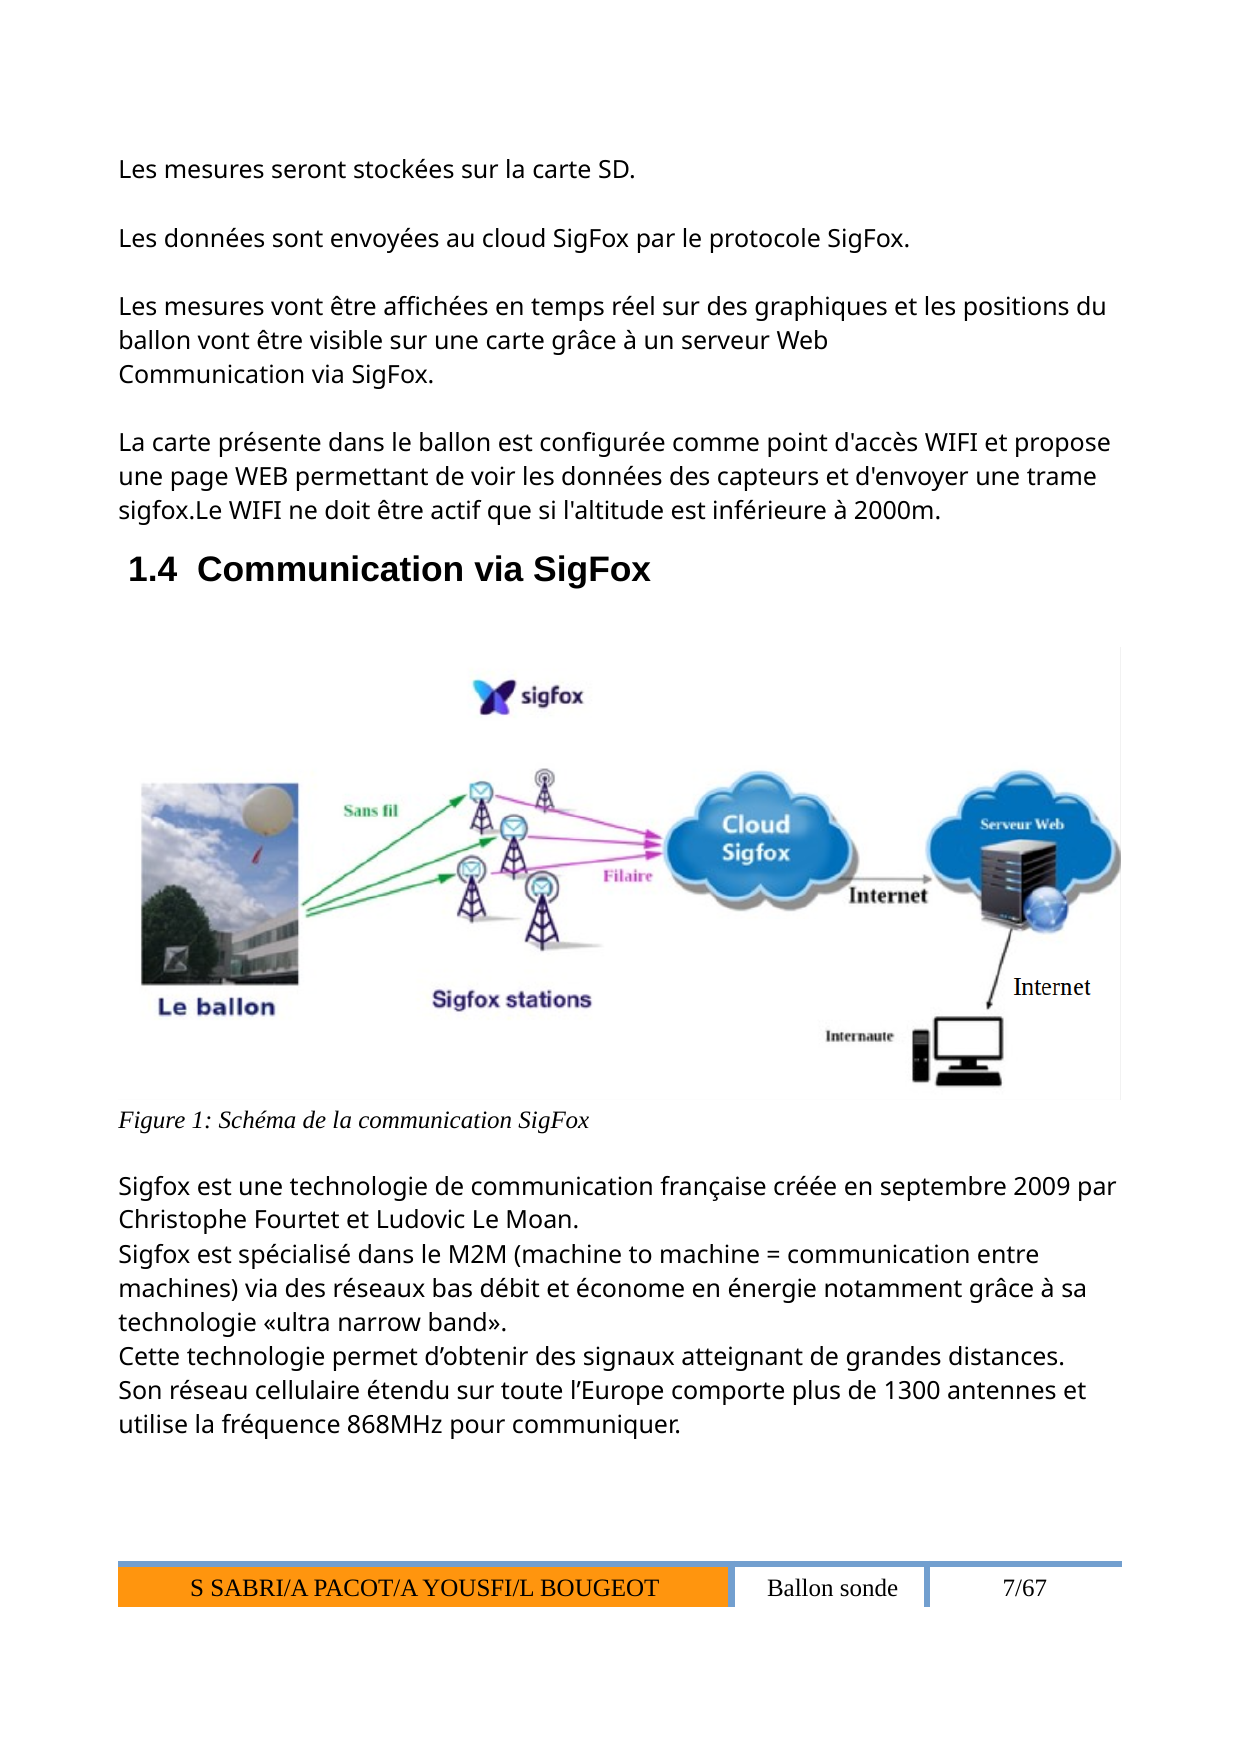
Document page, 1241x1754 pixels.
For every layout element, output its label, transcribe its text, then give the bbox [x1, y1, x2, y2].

text Son réseau cellulaire étendu sur toute l’Europe comporte plus de 1300 antennes et utilise la fréquence 868MHz pour communiquer. [118, 1372, 1122, 1441]
text Les mesures seront stockées sur la carte SD. [118, 152, 1122, 186]
picture [118, 647, 1123, 1100]
text Les mesures vont être affichées en temps réel sur des graphiques et les positions du ballon vont être visible sur une carte grâce à un serveur Web [118, 288, 1122, 357]
subtitle Communication via SigFox [118, 548, 1122, 588]
text Communication via SigFox. [118, 357, 1122, 391]
text Les données sont envoyées au cloud SigFox par le protocole SigFox. [118, 220, 1122, 254]
text Figure 1: Schéma de la communication SigFox [118, 1100, 1122, 1134]
text Sigfox est spécialisé dans le M2M (machine to machine = communication entre machines) via des réseaux bas débit et économe en énergie notamment grâce à sa technologie «ultra narrow band». [118, 1236, 1122, 1338]
text Sigfox est une technologie de communication française créée en septembre 2009 par Christophe Fourtet et Ludovic Le Moan. [118, 1168, 1122, 1236]
text La carte présente dans le ballon est configurée comme point d'accès WIFI et propose une page WEB permettant de voir les données des capteurs et d'envoyer une trame sigfox.Le WIFI ne doit être actif que si l'altitude est inférieure à 2000m. [118, 425, 1122, 527]
text Cette technologie permet d’obtenir des signaux atteignant de grandes distances. [118, 1338, 1122, 1372]
